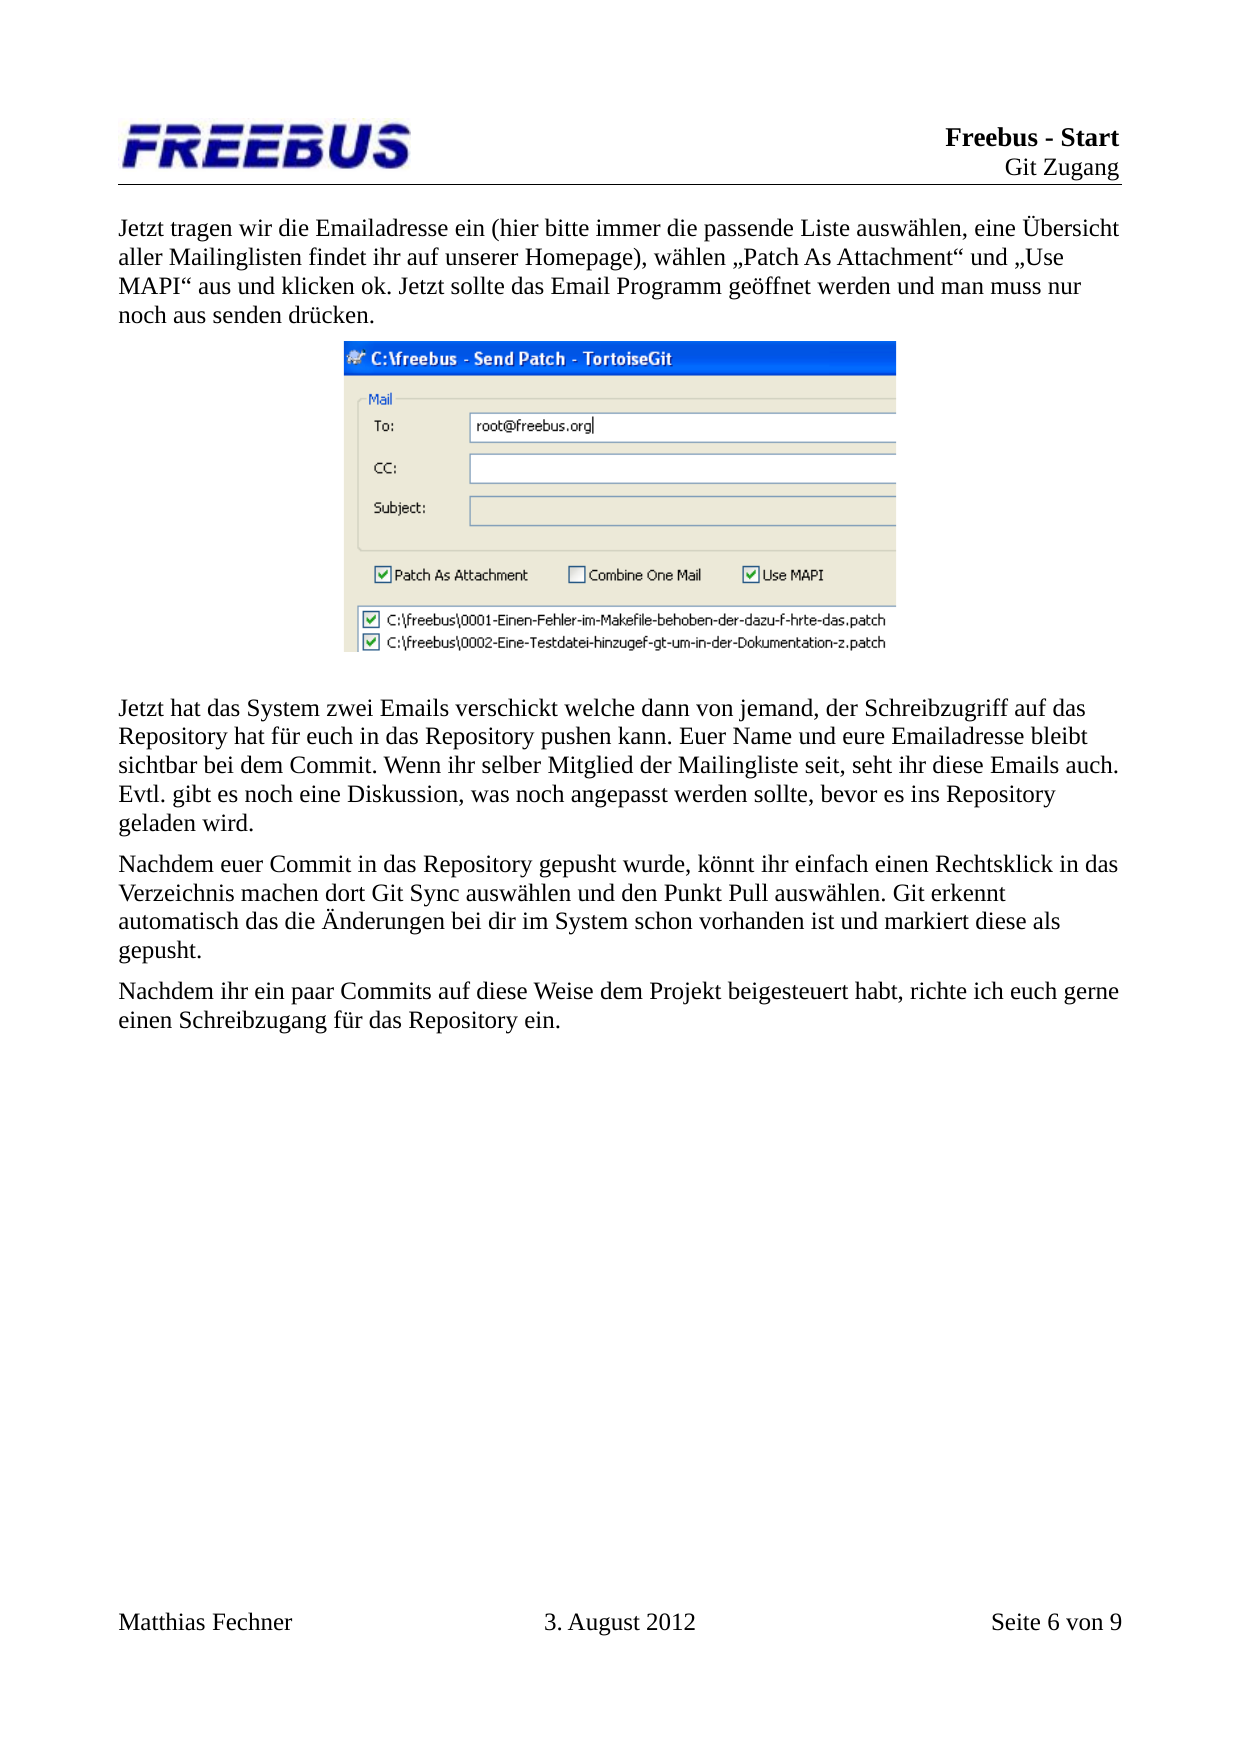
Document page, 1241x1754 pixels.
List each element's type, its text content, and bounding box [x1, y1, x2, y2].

text Nachdem ihr ein paar Commits auf diese Weise dem Projekt beigesteuert habt, richte ich euch gerne einen Schreibzugang für das Repository ein. [118, 976, 1122, 1034]
text Jetzt tragen wir die Emailadresse ein (hier bitte immer die passende Liste auswählen, eine Übersicht aller Mailinglisten findet ihr auf unserer Homepage), wählen „Patch As Attachment“ und „Use MAPI“ aus und klicken ok. Jetzt sollte das Email Programm geöffnet werden und man muss nur noch aus senden drücken. [118, 213, 1122, 328]
text Nachdem euer Commit in das Repository gepusht wurde, könnt ihr einfach einen Rechtsklick in das Verzeichnis machen dort Git Sync auswählen und den Punkt Pull auswählen. Git erkennt automatisch das die Änderungen bei dir im System schon vorhanden ist und markiert diese als gepusht. [118, 849, 1122, 964]
text Jetzt hat das System zwei Emails verschickt welche dann von jemand, der Schreibzugriff auf das Repository hat für euch in das Repository pushen kann. Euer Name und eure Emailadresse bleibt sichtbar bei dem Commit. Wenn ihr selber Mitglied der Mailingliste seit, seht ihr diese Emails auch. Evtl. gibt es noch eine Diskussion, was noch angepasst werden sollte, bevor es ins Repository geladen wird. [118, 693, 1122, 836]
picture [343, 341, 897, 652]
picture [118, 118, 411, 172]
